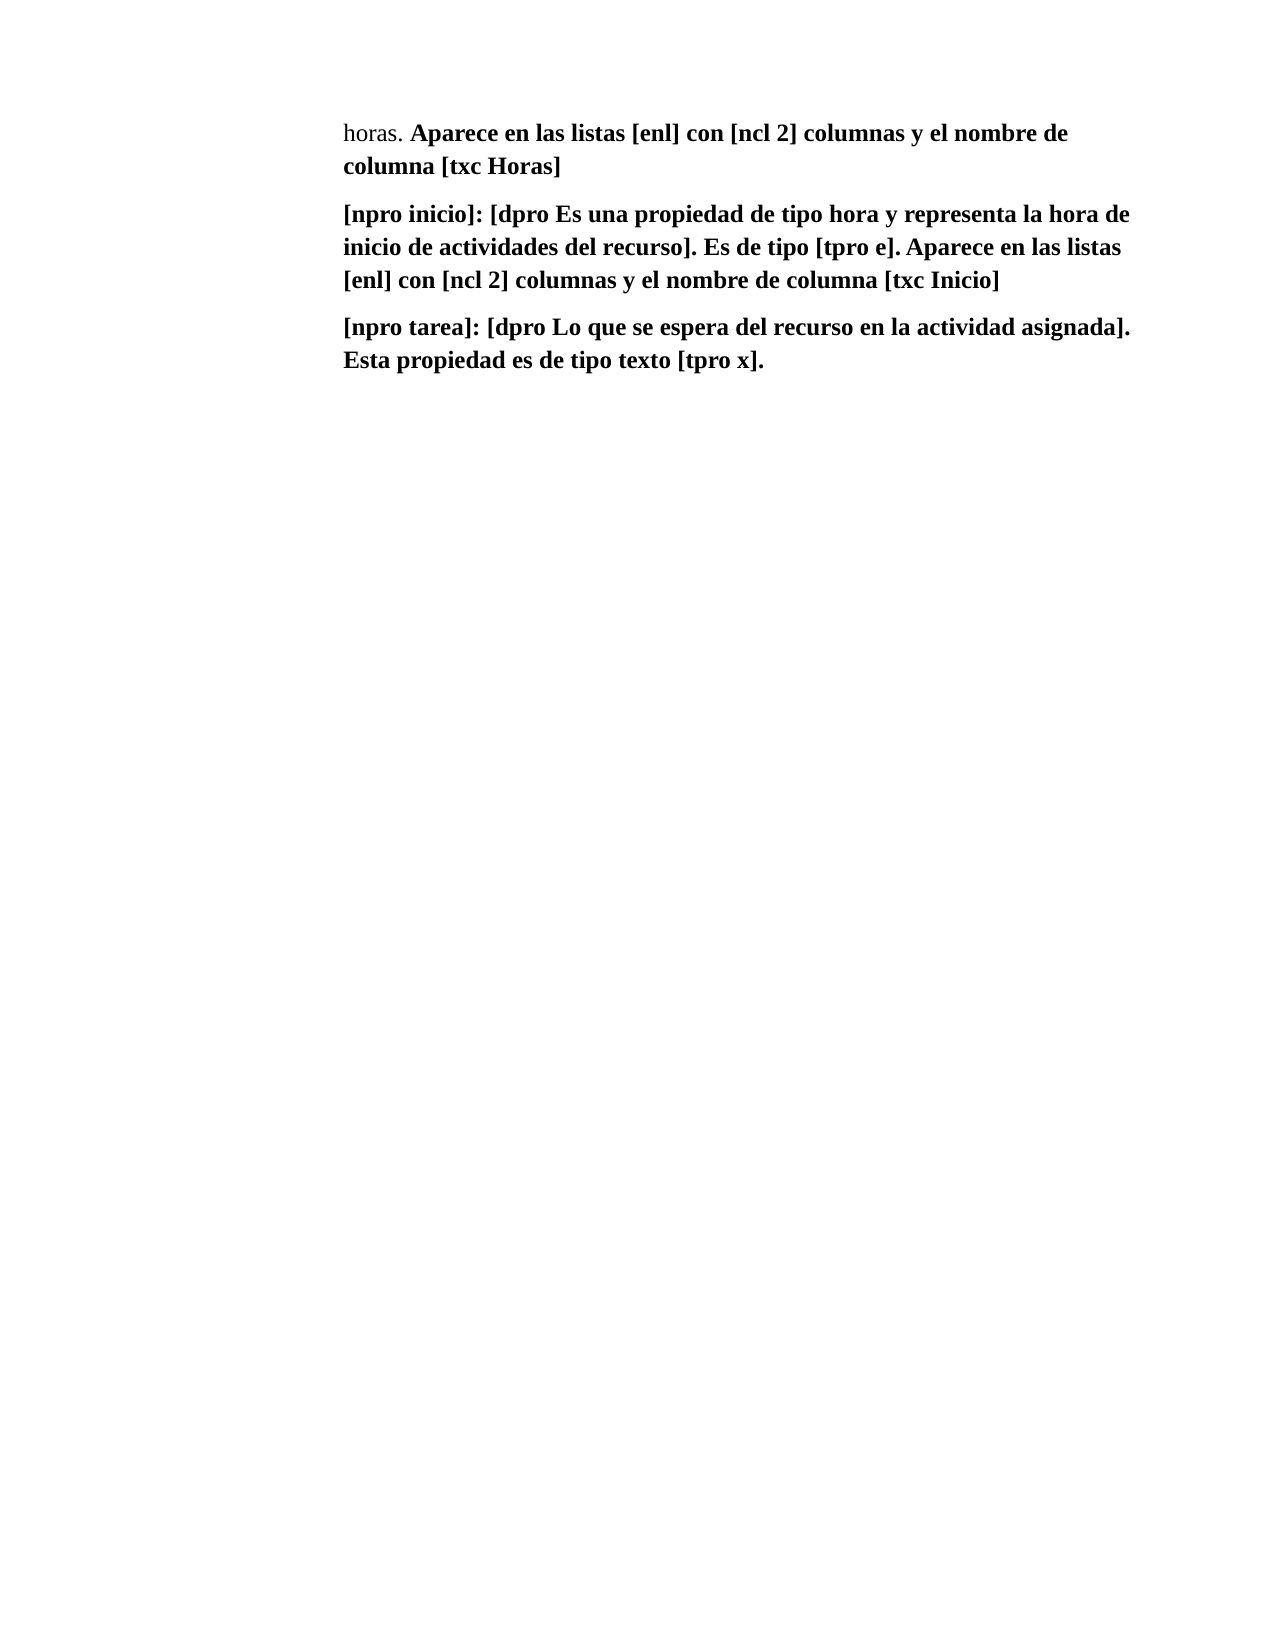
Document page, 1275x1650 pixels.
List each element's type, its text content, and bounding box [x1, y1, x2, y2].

text [npro tarea]: [dpro Lo que se espera del recurso en la actividad asignada]. Esta propiedad es de tipo texto [tpro x]. [343, 312, 1157, 374]
text [npro inicio]: [dpro Es una propiedad de tipo hora y representa la hora de inicio de actividades del recurso]. Es de tipo [tpro e]. Aparece en las listas [enl] con [ncl 2] columnas y el nombre de columna [txc Inicio] [343, 199, 1157, 293]
text horas. Aparece en las listas [enl] con [ncl 2] columnas y el nombre de columna [txc Horas] [343, 118, 1157, 180]
